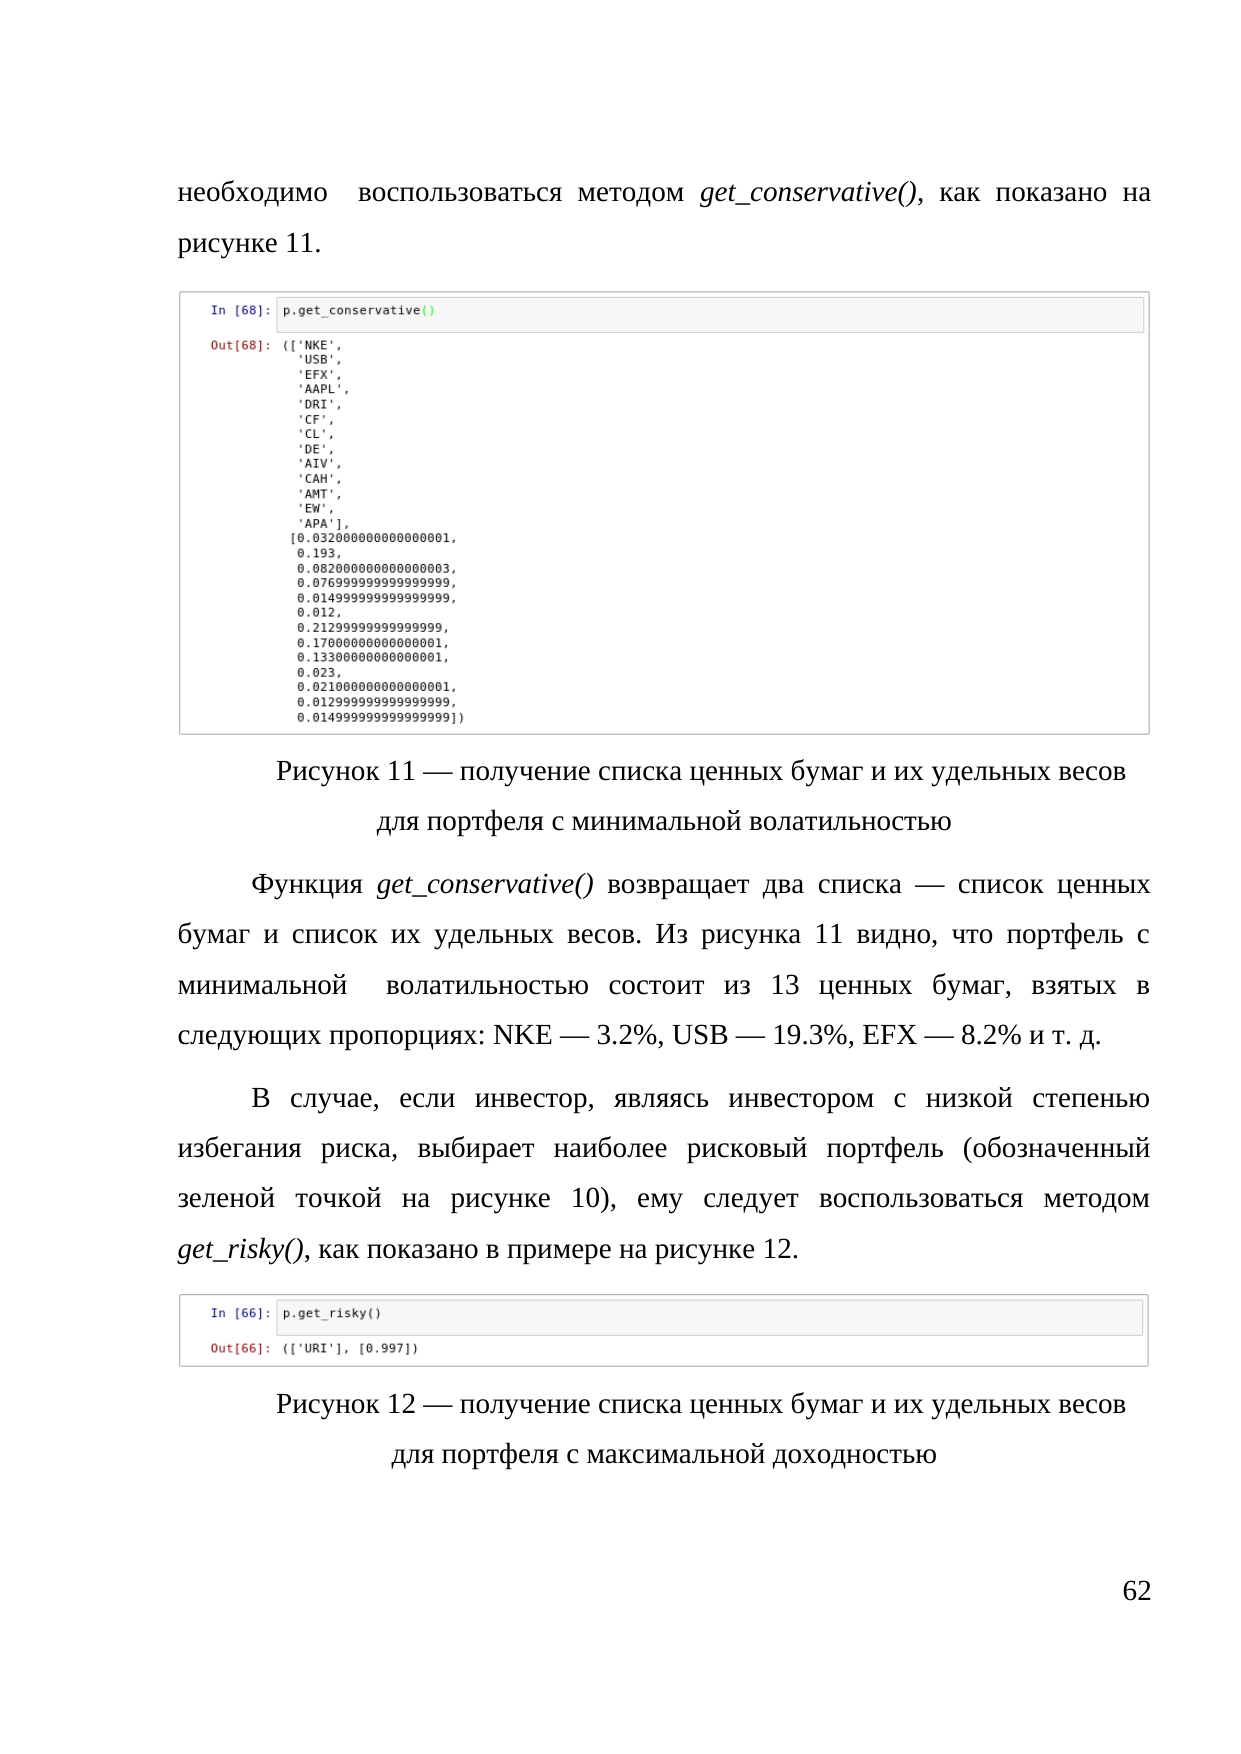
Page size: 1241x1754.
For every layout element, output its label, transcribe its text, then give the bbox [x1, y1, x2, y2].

picture [177, 1293, 1152, 1369]
text необходимо воспользоваться методом get_conservative(), как показано на рисунке 11. [177, 174, 1152, 258]
text Функция get_conservative() возвращает два списка — список ценных бумаг и список их удельных весов. Из рисунка 11 видно, что портфель с минимальной волатильностью состоит из 13 ценных бумаг, взятых в следующих пропорциях: NKE — 3.2%, USB — 19.3%, EFX — 8.2% и т. д. [177, 866, 1152, 1051]
picture [177, 287, 1152, 737]
text Рисунок 11 — получение списка ценных бумаг и их удельных весов для портфеля с минимальной волатильностью [177, 737, 1152, 837]
text В случае, если инвестор, являясь инвестором с низкой степенью избегания риска, выбирает наиболее рисковый портфель (обозначенный зеленой точкой на рисунке 10), ему следует воспользоваться методом get_risky(), как показано в примере на рисунке 12. [177, 1080, 1152, 1264]
text Рисунок 12 — получение списка ценных бумаг и их удельных весов для портфеля с максимальной доходностью [177, 1369, 1152, 1469]
